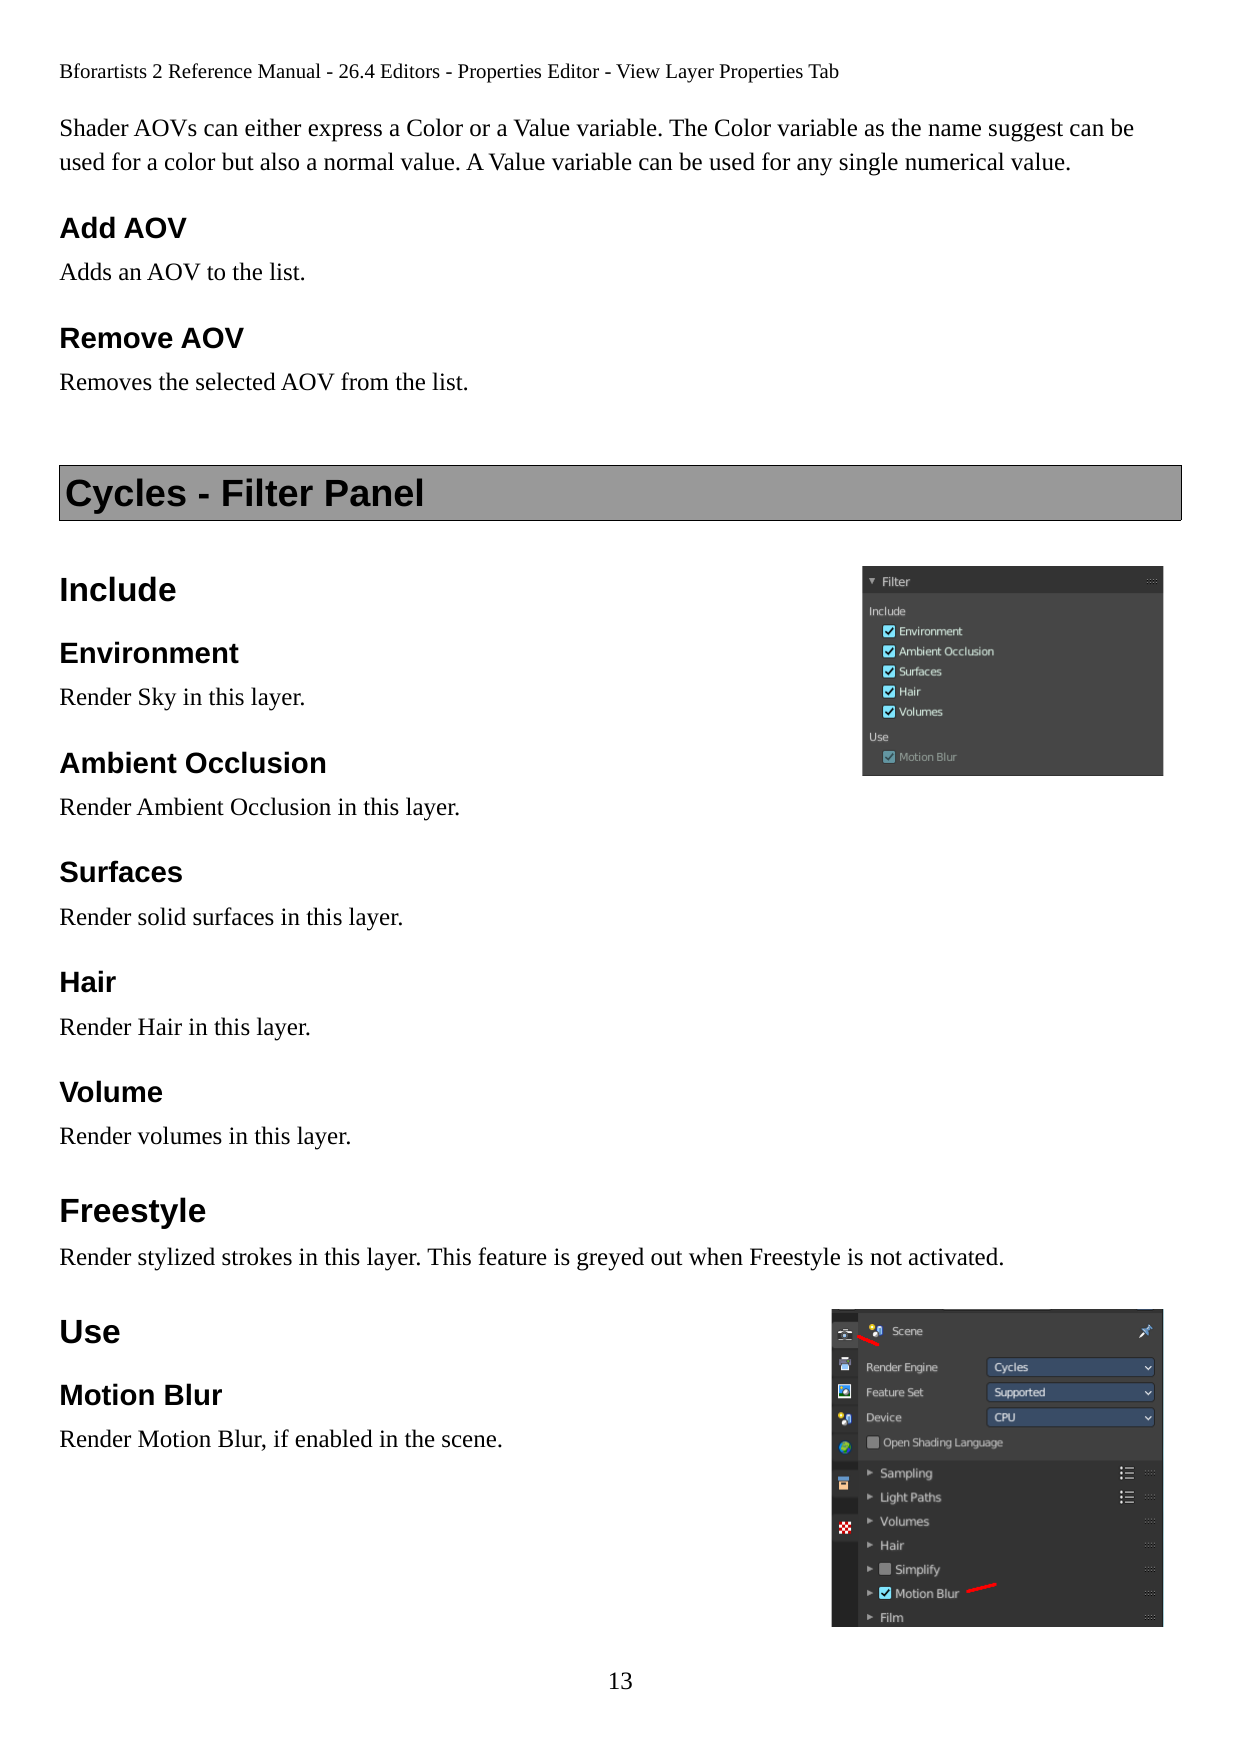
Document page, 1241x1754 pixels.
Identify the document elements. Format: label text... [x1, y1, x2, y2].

table_header Cycles - Filter Panel [60, 466, 1181, 520]
subtitle Include [59, 570, 862, 608]
subtitle Hair [59, 965, 1181, 999]
picture [862, 566, 1164, 776]
subtitle [1164, 636, 1181, 669]
subtitle [1164, 570, 1181, 608]
picture [831, 1309, 1164, 1627]
subtitle Motion Blur [59, 1378, 831, 1412]
text Render Sky in this layer. [59, 682, 862, 711]
subtitle [1164, 1378, 1181, 1412]
subtitle Environment [59, 636, 862, 669]
subtitle [1164, 1312, 1181, 1351]
text Render Motion Blur, if enabled in the scene. [59, 1424, 831, 1453]
text Removes the selected AOV from the list. [59, 367, 1181, 396]
text Shader AOVs can either express a Color or a Value variable. The Color variable as the name suggest can be used for a color but also a normal value. A Value variable can be used for any single numerical value. [59, 113, 1181, 176]
text Render stylized strokes in this layer. This feature is greyed out when Freestyle is not activated. [59, 1242, 1181, 1271]
text Render Hair in this layer. [59, 1012, 1181, 1040]
subtitle Add AOV [59, 211, 1181, 244]
subtitle Remove AOV [59, 321, 1181, 354]
text Adds an AOV to the list. [59, 257, 1181, 286]
subtitle Volume [59, 1075, 1181, 1109]
text Render solid surfaces in this layer. [59, 902, 1181, 930]
subtitle Use [59, 1312, 831, 1351]
text Render volumes in this layer. [59, 1121, 1181, 1150]
text Render Ambient Occlusion in this layer. [59, 792, 1181, 821]
subtitle Surfaces [59, 855, 1181, 889]
subtitle Freestyle [59, 1191, 1181, 1230]
subtitle Ambient Occlusion [59, 746, 1181, 779]
